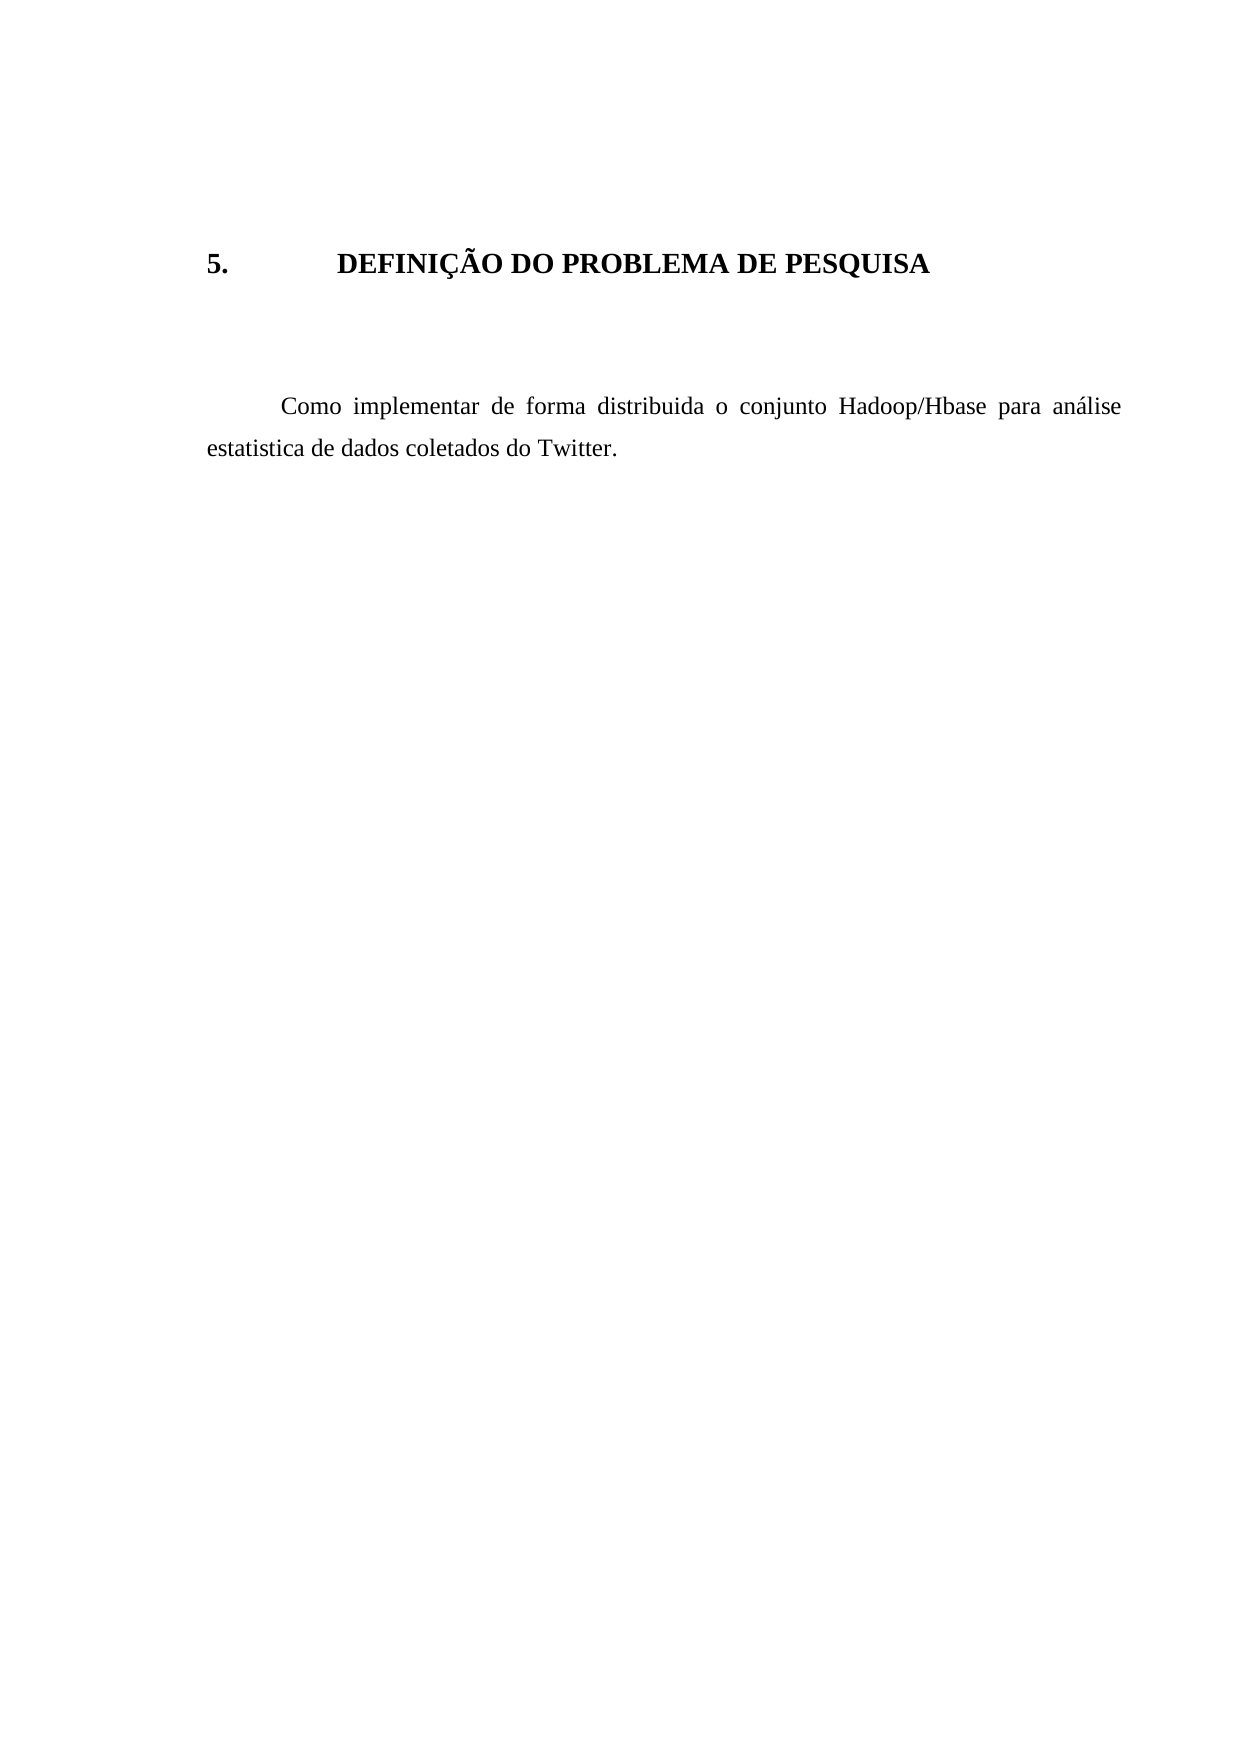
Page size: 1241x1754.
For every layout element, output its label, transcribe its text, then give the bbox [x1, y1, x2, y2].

text Como implementar de forma distribuida o conjunto Hadoop/Hbase para análise estatistica de dados coletados do Twitter. [207, 392, 1122, 462]
subtitle DEFINIÇÃO DO PROBLEMA DE PESQUISA [207, 247, 1122, 279]
